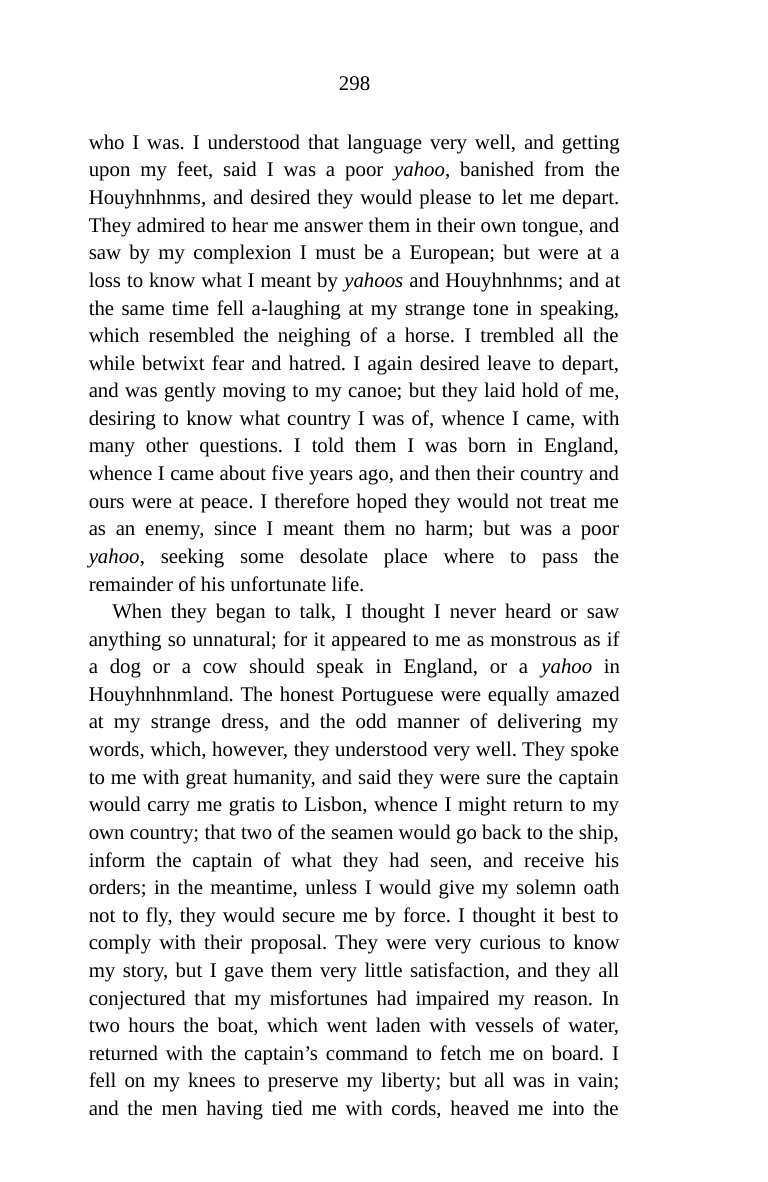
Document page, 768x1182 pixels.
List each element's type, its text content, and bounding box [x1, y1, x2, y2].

text When they began to talk, I thought I never heard or saw anything so unnatural; for it appeared to me as monstrous as if a dog or a cow should speak in England, or a yahoo in Houyhnhnmland. The honest Portuguese were equally amazed at my strange dress, and the odd manner of delivering my words, which, however, they understood very well. They spoke to me with great humanity, and said they were sure the captain would carry me gratis to Lisbon, whence I might return to my own country; that two of the seamen would go back to the ship, inform the captain of what they had seen, and receive his orders; in the meantime, unless I would give my solemn oath not to fly, they would secure me by force. I thought it best to comply with their proposal. They were very curious to know my story, but I gave them very little satisfaction, and they all conjectured that my misfortunes had impaired my reason. In two hours the boat, which went laden with vessels of water, returned with the captain’s command to fetch me on board. I fell on my knees to preserve my liberty; but all was in vain; and the men having tied me with cords, heaved me into the [88, 599, 620, 1120]
text who I was. I understood that language very well, and getting upon my feet, said I was a poor yahoo, banished from the Houyhnhnms, and desired they would please to let me depart. They admired to hear me answer them in their own tongue, and saw by my complexion I must be a European; but were at a loss to know what I meant by yahoos and Houyhnhnms; and at the same time fell a-laughing at my strange tone in speaking, which resembled the neighing of a horse. I trembled all the while betwixt fear and hatred. I again desired leave to depart, and was gently moving to my canoe; but they laid hold of me, desiring to know what country I was of, whence I came, with many other questions. I told them I was born in England, whence I came about five years ago, and then their country and ours were at peace. I therefore hoped they would not treat me as an enemy, since I meant them no harm; but was a poor yahoo, seeking some desolate place where to pass the remainder of his unfortunate life. [88, 130, 620, 596]
